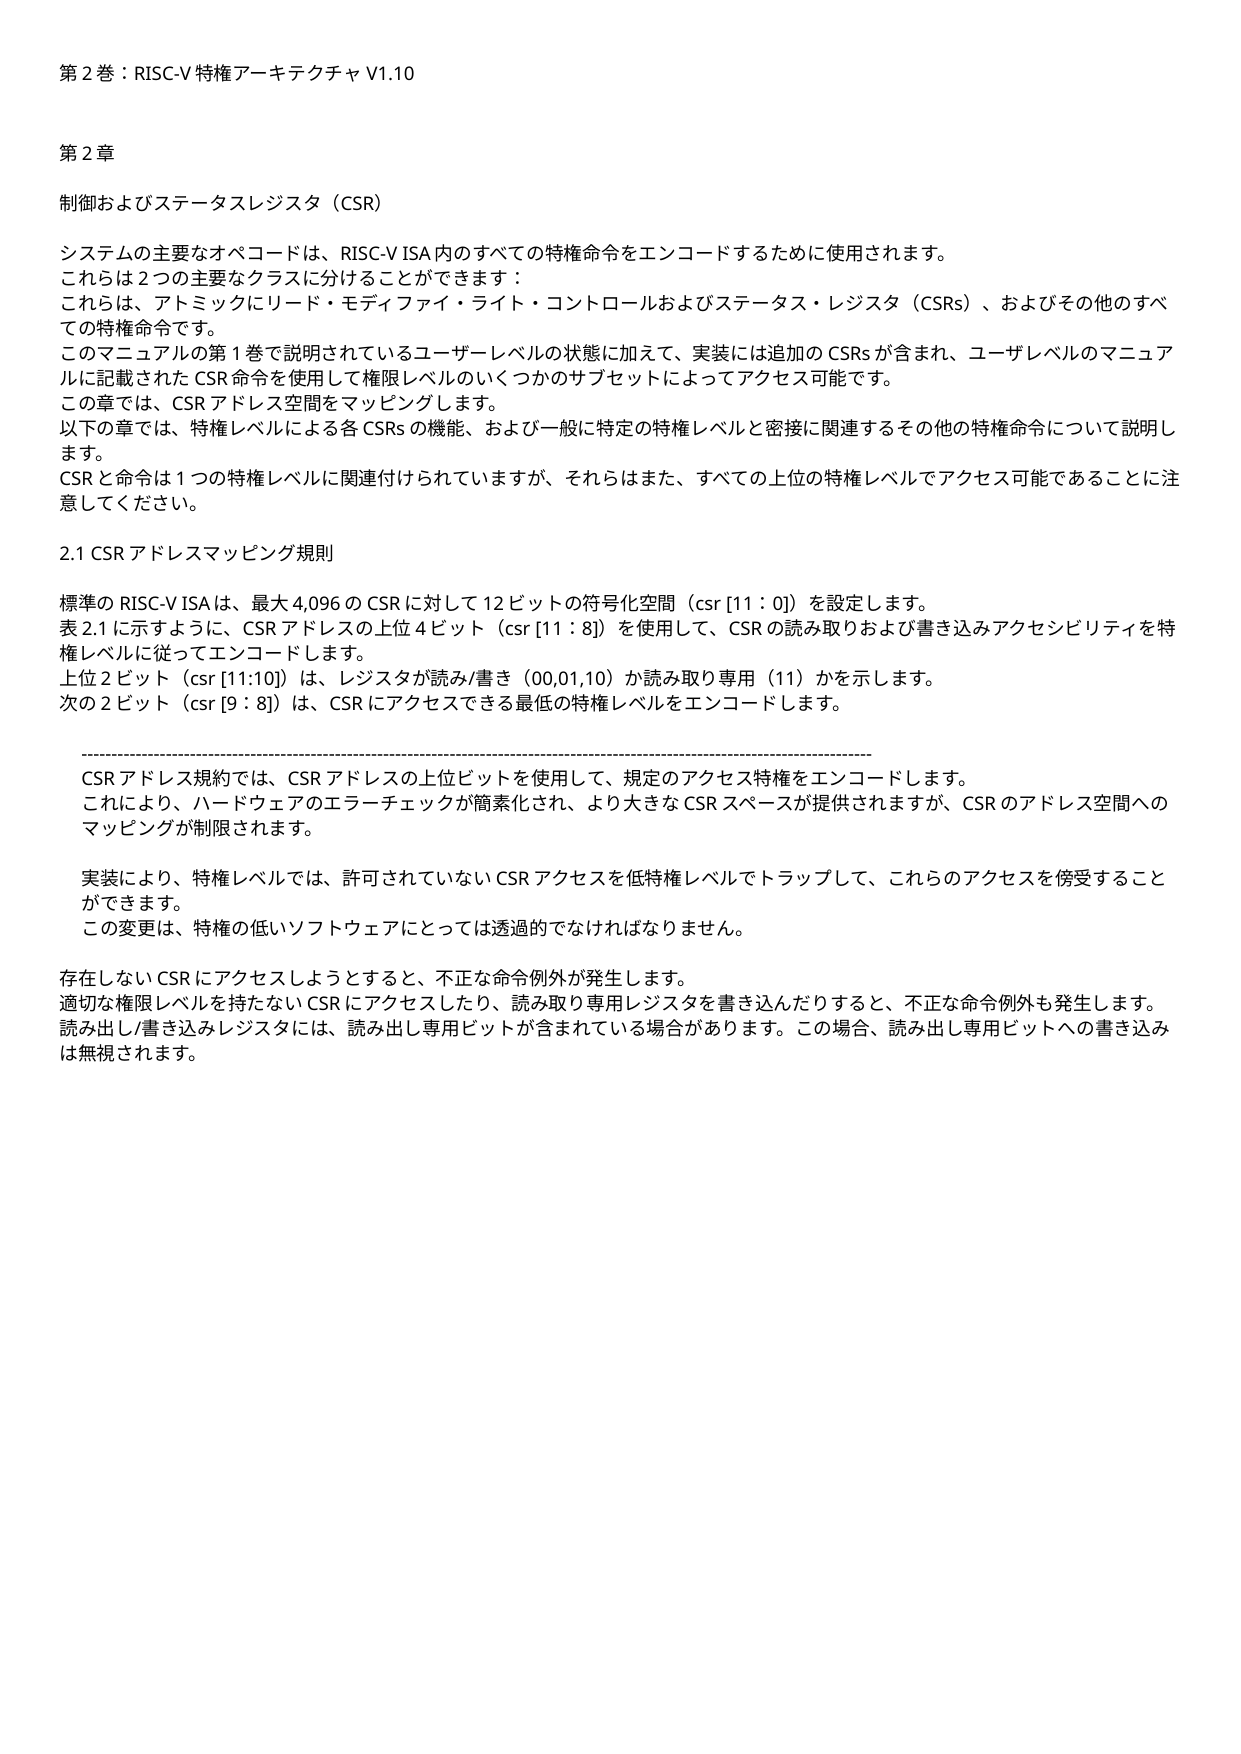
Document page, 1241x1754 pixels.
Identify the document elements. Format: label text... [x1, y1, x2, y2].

text この変更は、特権の低いソフトウェアにとっては透過的でなければなりません。 [81, 916, 1181, 941]
text 標準のRISC-V ISAは、最大4,096のCSRに対して12ビットの符号化空間（csr [11：0]）を設定します。 [59, 591, 1181, 616]
text この章では、CSRアドレス空間をマッピングします。 [59, 391, 1181, 416]
text 読み出し/書き込みレジスタには、読み出し専用ビットが含まれている場合があります。この場合、読み出し専用ビットへの書き込みは無視されます。 [59, 1016, 1181, 1066]
text CSRアドレス規約では、CSRアドレスの上位ビットを使用して、規定のアクセス特権をエンコードします。 [81, 766, 1181, 791]
text このマニュアルの第1巻で説明されているユーザーレベルの状態に加えて、実装には追加のCSRsが含まれ、ユーザレベルのマニュアルに記載されたCSR命令を使用して権限レベルのいくつかのサブセットによってアクセス可能です。 [59, 341, 1181, 391]
text 存在しないCSRにアクセスしようとすると、不正な命令例外が発生します。 [59, 966, 1181, 991]
text 制御およびステータスレジスタ（CSR） [59, 191, 1181, 216]
text 第2章 [59, 141, 1181, 166]
text 以下の章では、特権レベルによる各CSRsの機能、および一般に特定の特権レベルと密接に関連するその他の特権命令について説明します。 [59, 416, 1181, 466]
text 適切な権限レベルを持たないCSRにアクセスしたり、読み取り専用レジスタを書き込んだりすると、不正な命令例外も発生します。 [59, 991, 1181, 1016]
text 表2.1に示すように、CSRアドレスの上位4ビット（csr [11：8]）を使用して、CSRの読み取りおよび書き込みアクセシビリティを特権レベルに従ってエンコードします。 [59, 616, 1181, 666]
text 上位2ビット（csr [11:10]）は、レジスタが読み/書き（00,01,10）か読み取り専用（11）かを示します。 [59, 666, 1181, 691]
text これにより、ハードウェアのエラーチェックが簡素化され、より大きなCSRスペースが提供されますが、CSRのアドレス空間へのマッピングが制限されます。 [81, 791, 1181, 841]
text 次の2ビット（csr [9：8]）は、CSRにアクセスできる最低の特権レベルをエンコードします。 [59, 691, 1181, 716]
text CSRと命令は1つの特権レベルに関連付けられていますが、それらはまた、すべての上位の特権レベルでアクセス可能であることに注意してください。 [59, 466, 1181, 516]
text これらは、アトミックにリード・モディファイ・ライト・コントロールおよびステータス・レジスタ（CSRs）、およびその他のすべての特権命令です。 [59, 291, 1181, 341]
text ----------------------------------------------------------------------------------------------------------------------------------- [81, 741, 1181, 766]
text これらは2つの主要なクラスに分けることができます： [59, 266, 1181, 291]
text 実装により、特権レベルでは、許可されていないCSRアクセスを低特権レベルでトラップして、これらのアクセスを傍受することができます。 [81, 866, 1181, 916]
text システムの主要なオペコードは、RISC-V ISA内のすべての特権命令をエンコードするために使用されます。 [59, 241, 1181, 266]
text 2.1 CSRアドレスマッピング規則 [59, 541, 1181, 566]
